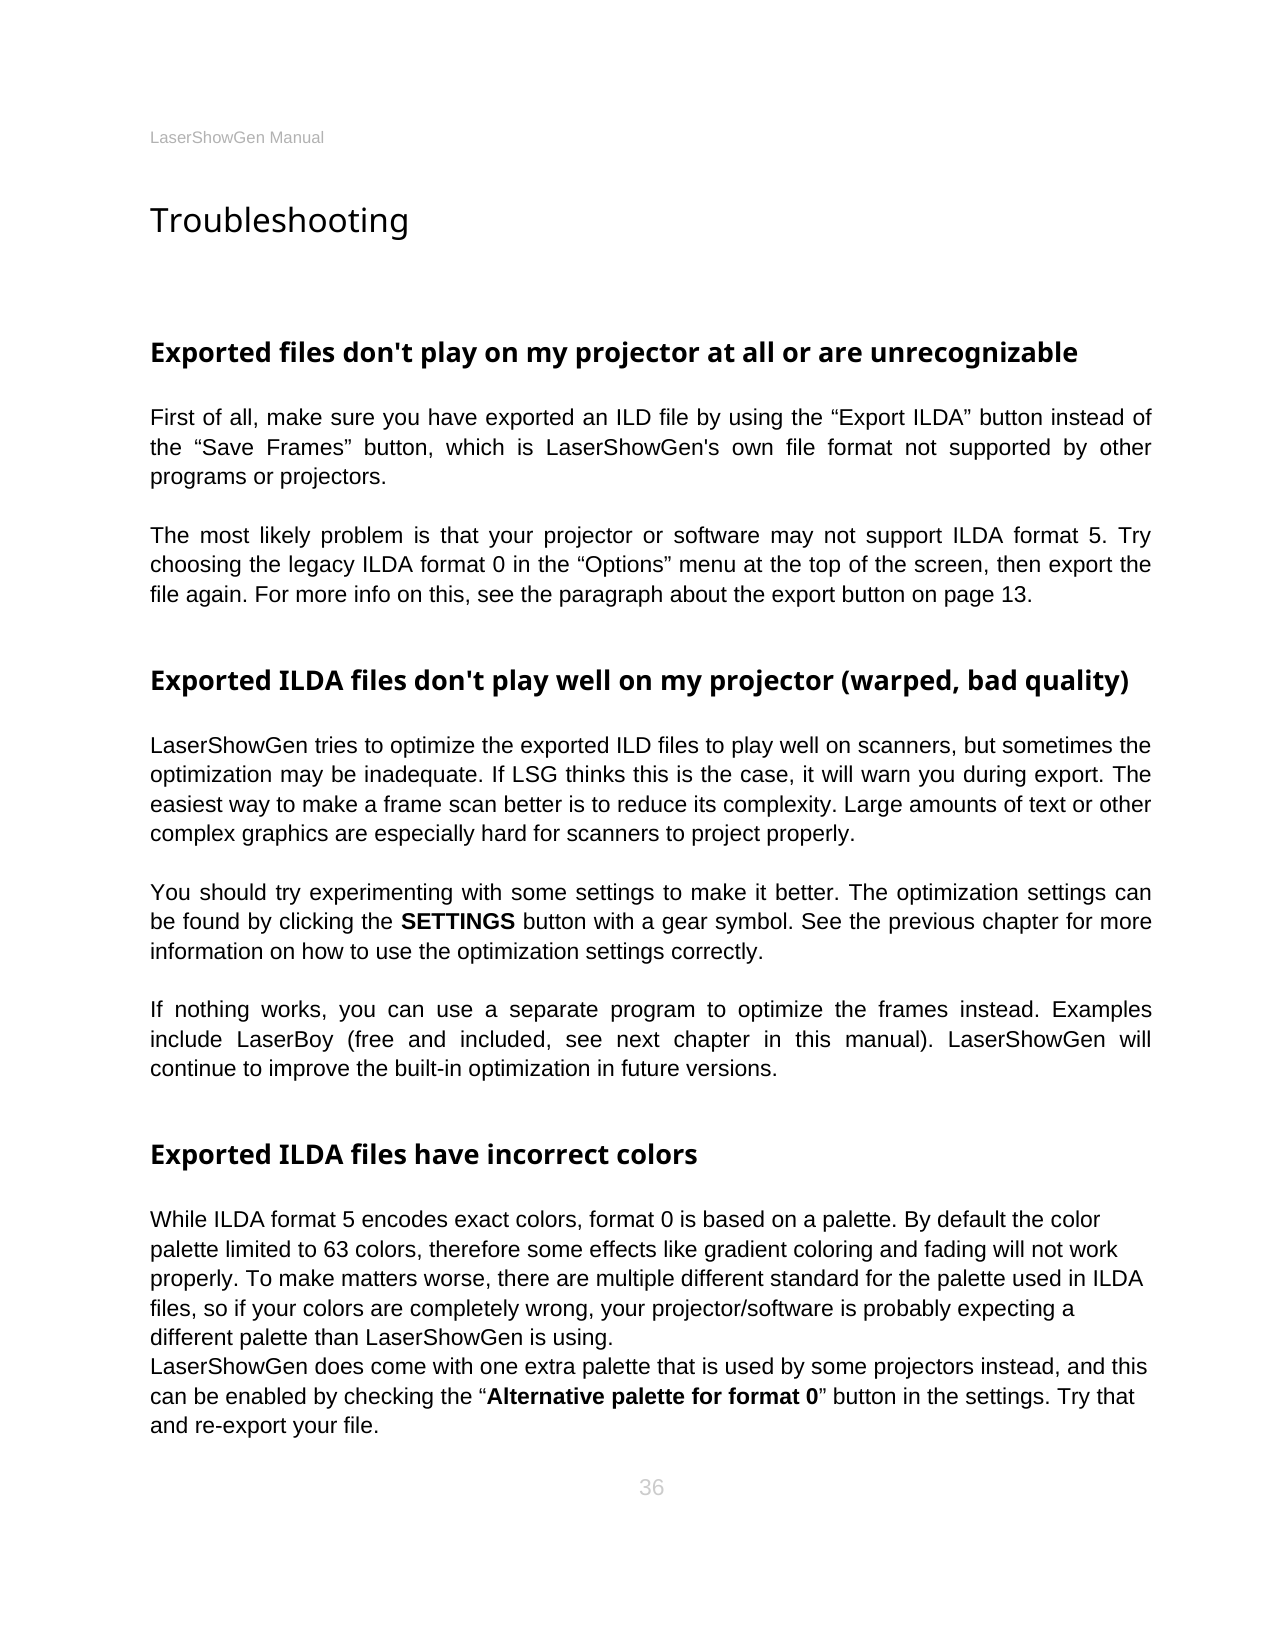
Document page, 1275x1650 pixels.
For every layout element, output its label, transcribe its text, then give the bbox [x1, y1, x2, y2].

text LaserShowGen tries to optimize the exported ILD files to play well on scanners, but sometimes the optimization may be inadequate. If LSG thinks this is the case, it will warn you during export. The easiest way to make a frame scan better is to reduce its complexity. Large amounts of text or other complex graphics are especially hard for scanners to project properly. [150, 733, 1153, 846]
subtitle Exported ILDA files don't play well on my projector (warped, bad quality) [150, 661, 1153, 698]
text LaserShowGen does come with one extra palette that is used by some projectors instead, and this can be enabled by checking the “Alternative palette for format 0” button in the settings. Try that and re-export your file. [150, 1354, 1153, 1438]
text The most likely problem is that your projector or software may not support ILDA format 5. Try choosing the legacy ILDA format 0 in the “Options” menu at the top of the screen, then export the file again. For more info on this, see the paragraph about the export button on page 13. [150, 523, 1153, 607]
subtitle Exported ILDA files have incorrect colors [150, 1135, 1153, 1172]
text You should try experimenting with some settings to make it better. The optimization settings can be found by clicking the SETTINGS button with a gear symbol. See the previous chapter for more information on how to use the optimization settings correctly. [150, 879, 1153, 964]
text First of all, make sure you have exported an ILD file by using the “Export ILDA” button instead of the “Save Frames” button, which is LaserShowGen's own file format not supported by other programs or projectors. [150, 405, 1153, 489]
subtitle Exported files don't play on my projector at all or are unrecognizable [150, 333, 1153, 370]
text While ILDA format 5 encodes exact colors, format 0 is based on a palette. By default the color palette limited to 63 colors, therefore some effects like gradient coloring and fading will not work properly. To make matters worse, there are multiple different standard for the palette used in ILDA files, so if your colors are completely wrong, your projector/software is probably expecting a different palette than LaserShowGen is using. [150, 1207, 1153, 1350]
subtitle Troubleshooting [150, 197, 1153, 242]
text If nothing works, you can use a separate program to optimize the frames instead. Examples include LaserBoy (free and included, see next chapter in this manual). LaserShowGen will continue to improve the built-in optimization in future versions. [150, 997, 1153, 1081]
